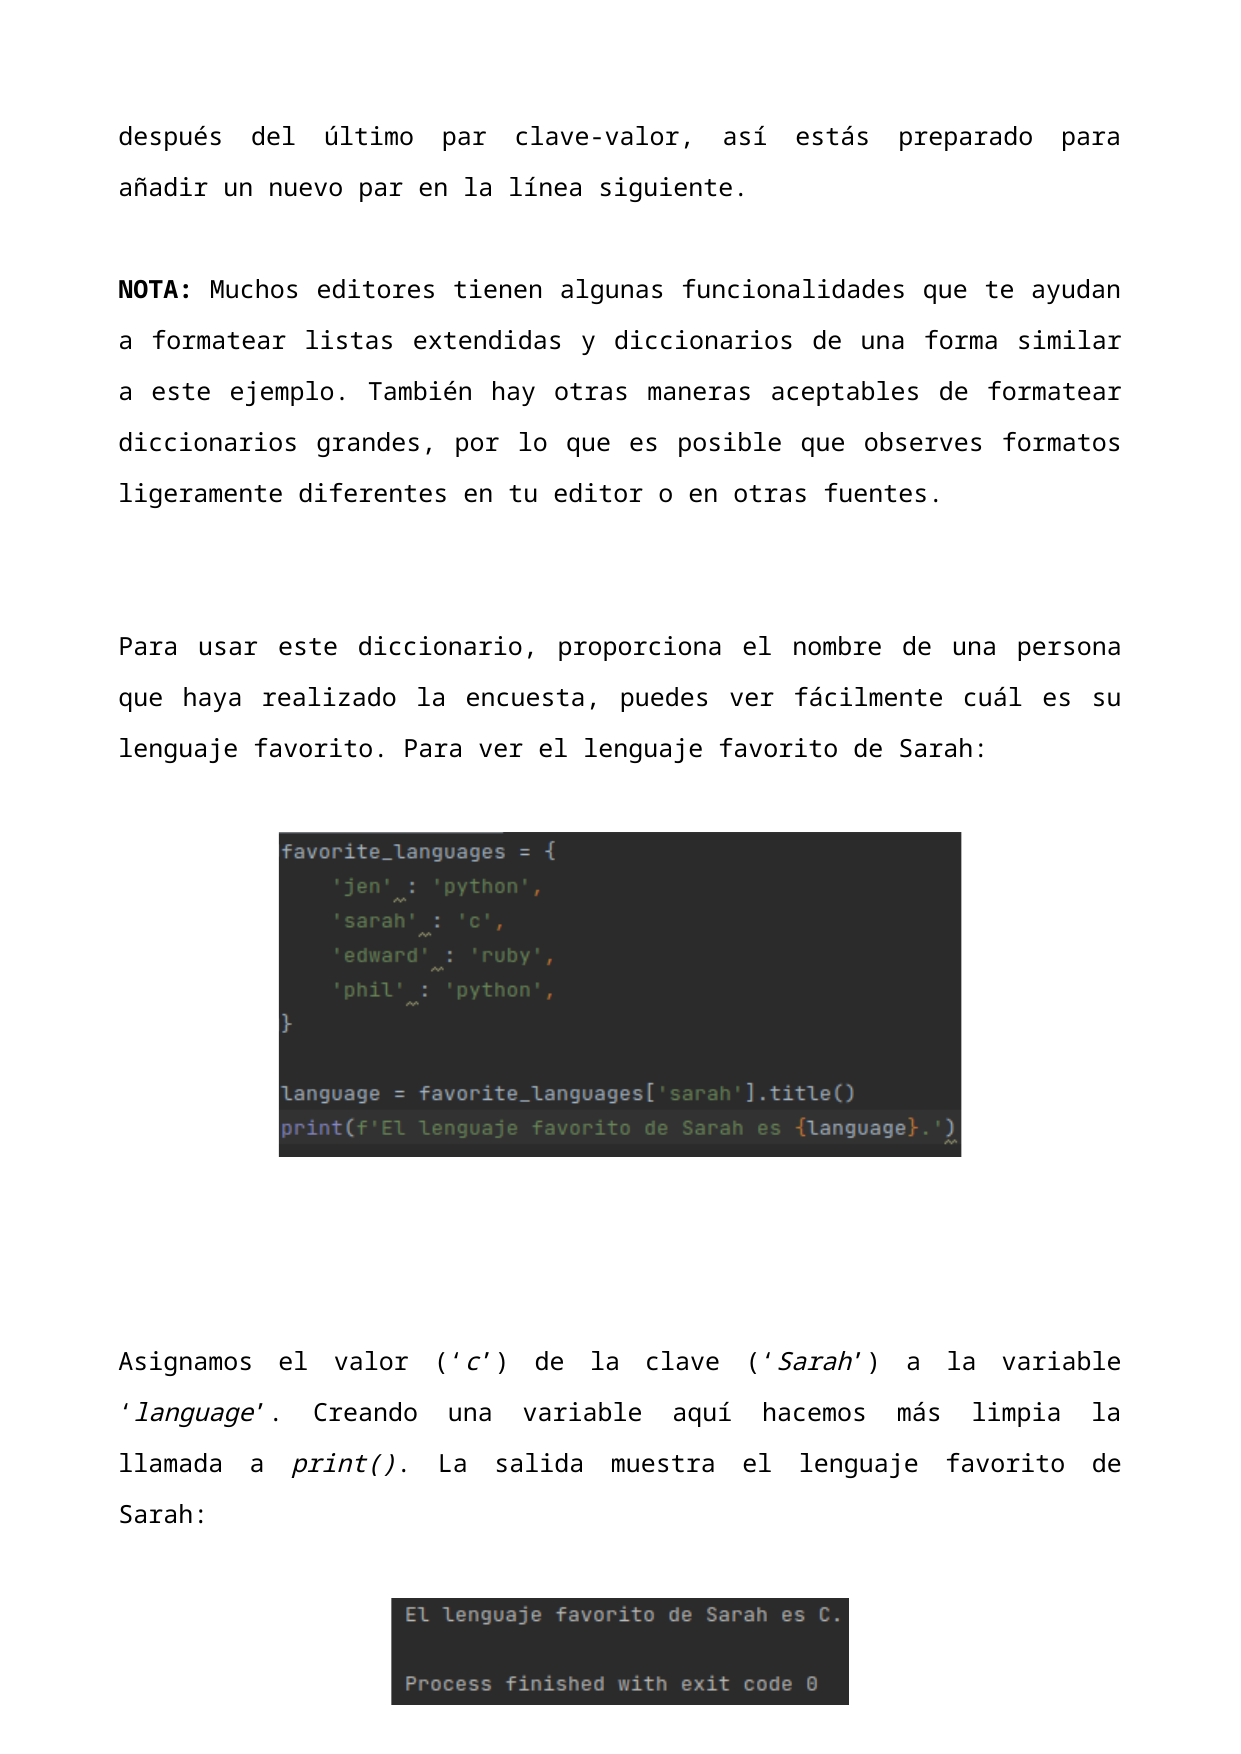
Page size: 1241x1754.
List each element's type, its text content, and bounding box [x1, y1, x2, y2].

text Asignamos el valor (‘c’) de la clave (‘Sarah’) a la variable ‘language’. Creando una variable aquí hacemos más limpia la llamada a print(). La salida muestra el lenguaje favorito de Sarah: [118, 1343, 1122, 1530]
text después del último par clave-valor, así estás preparado para añadir un nuevo par en la línea siguiente. [118, 118, 1122, 203]
picture [391, 1598, 849, 1705]
picture [278, 832, 962, 1157]
text NOTA: Muchos editores tienen algunas funcionalidades que te ayudan a formatear listas extendidas y diccionarios de una forma similar a este ejemplo. También hay otras maneras aceptables de formatear diccionarios grandes, por lo que es posible que observes formatos ligeramente diferentes en tu editor o en otras fuentes. [118, 271, 1122, 509]
text Para usar este diccionario, proporciona el nombre de una persona que haya realizado la encuesta, puedes ver fácilmente cuál es su lenguaje favorito. Para ver el lenguaje favorito de Sarah: [118, 628, 1122, 765]
